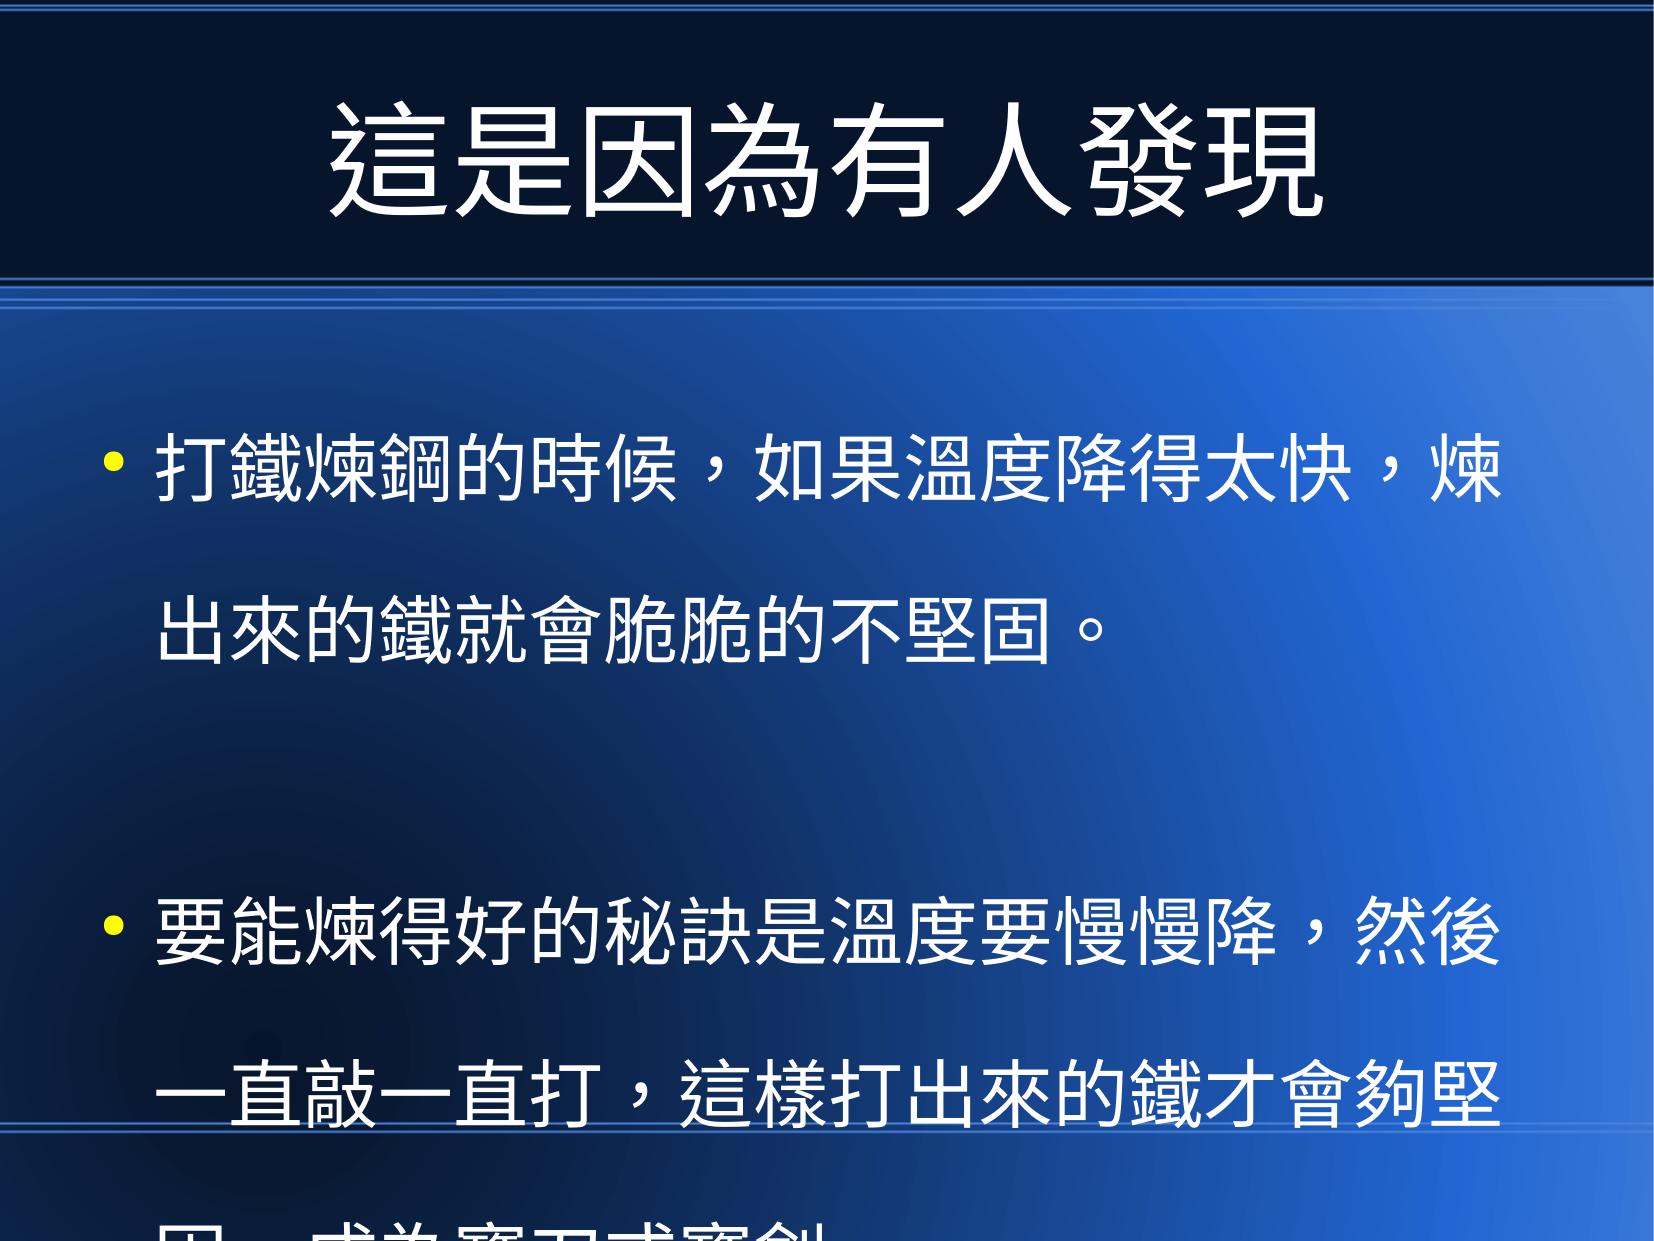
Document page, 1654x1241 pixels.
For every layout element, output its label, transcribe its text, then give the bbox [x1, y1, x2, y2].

picture [0, 0, 1654, 1241]
list 打鐵煉鋼的時候，如果溫度降得太快，煉出來的鐵就會脆脆的不堅固。 要能煉得好的秘訣是溫度要慢慢降，然後一直敲一直打，這樣打出來的鐵才會夠堅固，成為寶刀或寶劍 [82, 355, 1571, 1241]
title 這是因為有人發現 [82, 49, 1571, 257]
